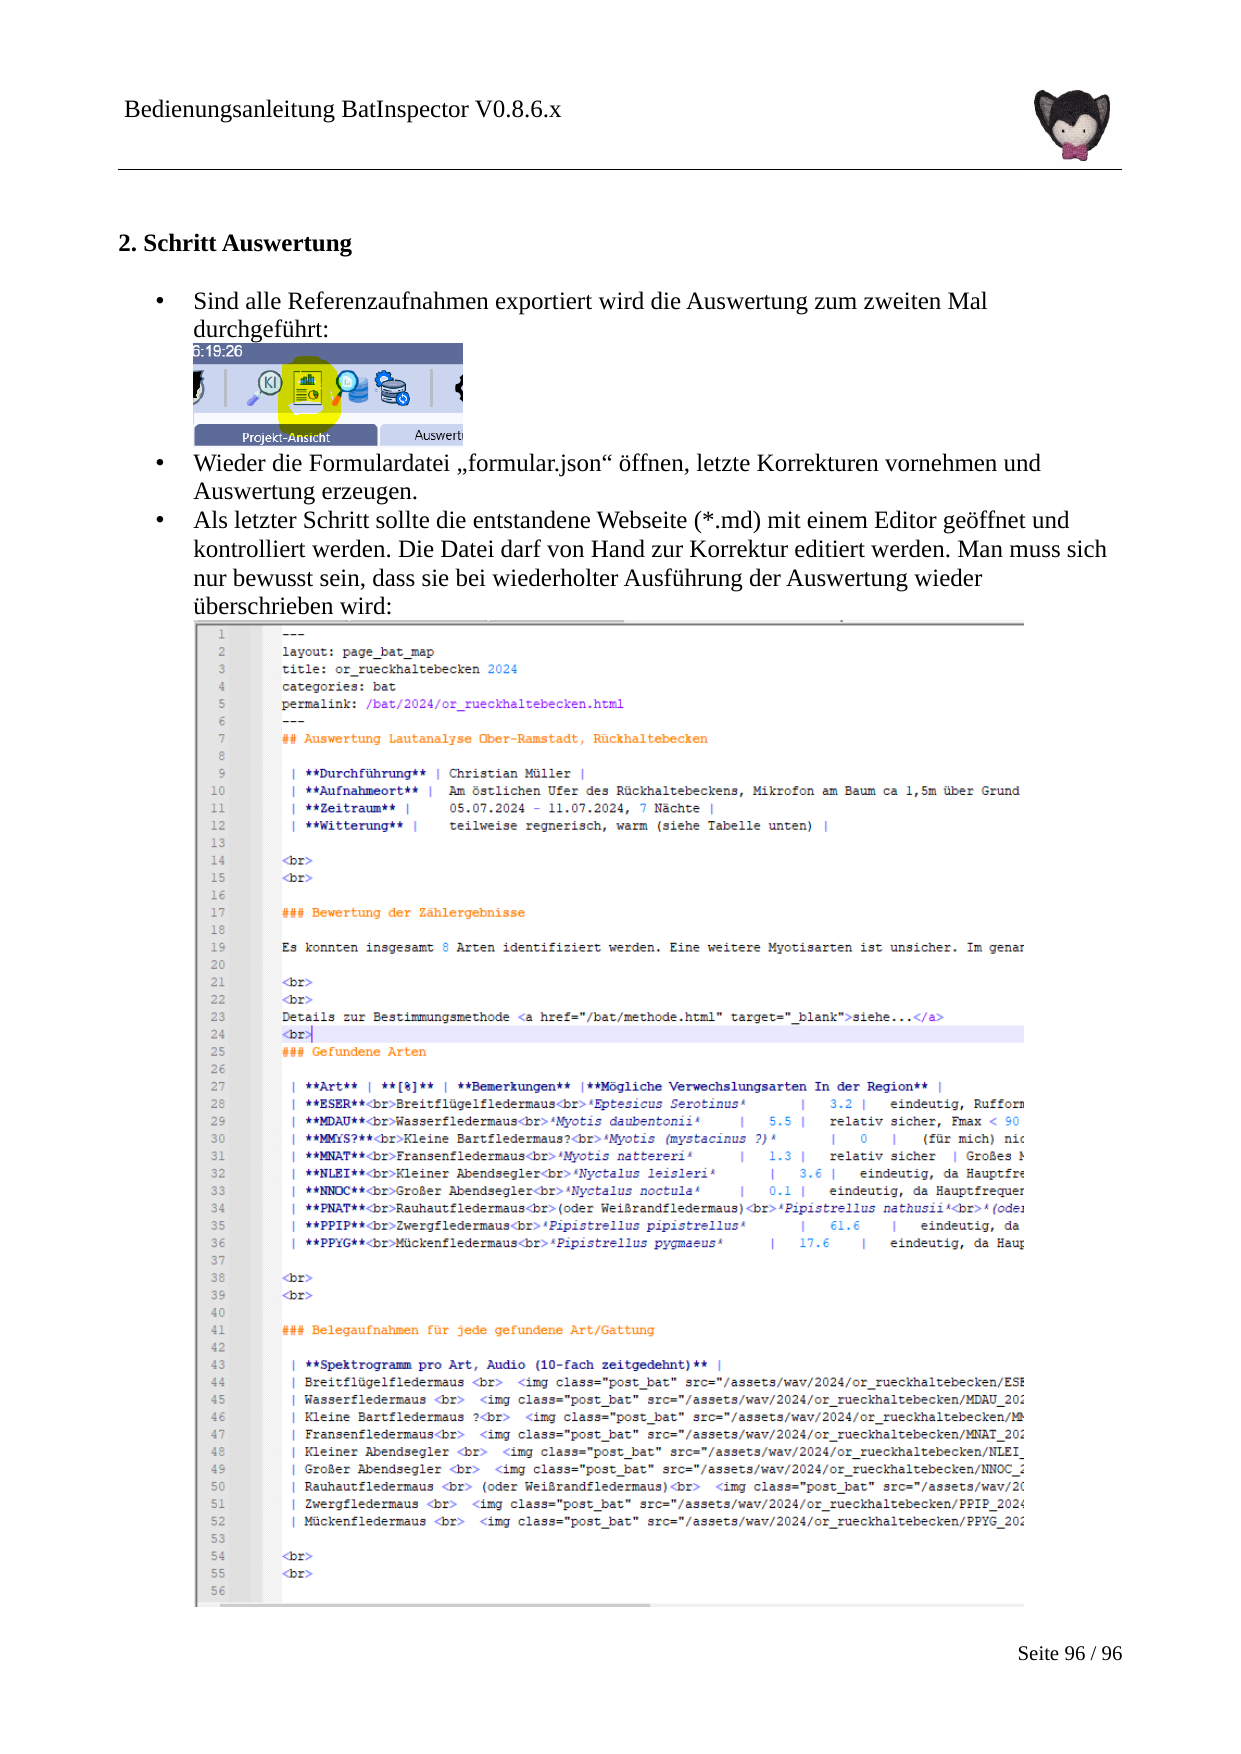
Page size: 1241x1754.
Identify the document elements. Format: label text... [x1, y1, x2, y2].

text 2. Schritt Auswertung [118, 228, 1122, 257]
list Als letzter Schritt sollte die entstandene Webseite (*.md) mit einem Editor geöffnet und kontrolliert werden. Die Datei darf von Hand zur Korrektur editiert werden. Man muss sich nur bewusst sein, dass sie bei wiederholter Ausführung der Auswertung wieder überschrieben wird: [156, 505, 1122, 626]
picture [193, 343, 463, 448]
picture [1030, 80, 1119, 169]
picture [193, 620, 1024, 1607]
list Wieder die Formulardatei „formular.json“ öffnen, letzte Korrekturen vornehmen und Auswertung erzeugen. [156, 448, 1122, 505]
list Sind alle Referenzaufnahmen exportiert wird die Auswertung zum zweiten Mal durchgeführt: [156, 286, 1122, 349]
